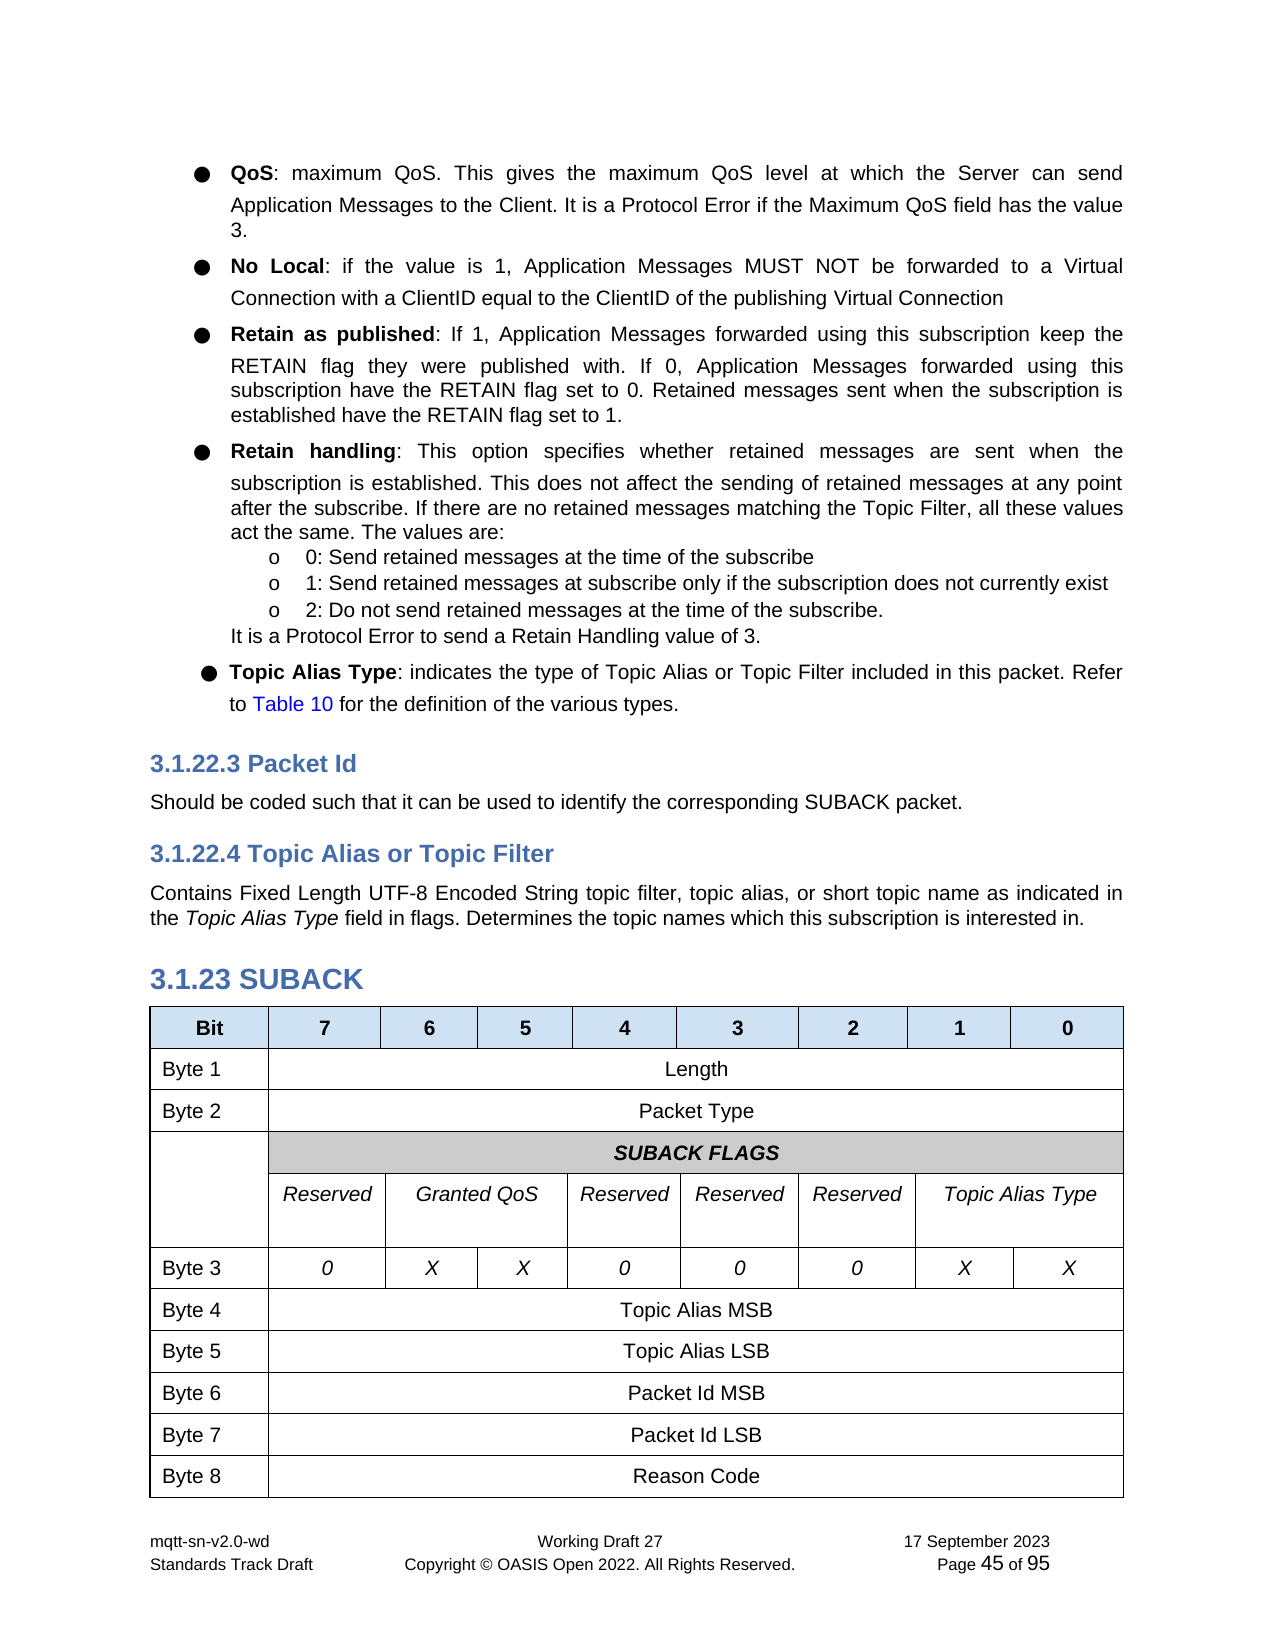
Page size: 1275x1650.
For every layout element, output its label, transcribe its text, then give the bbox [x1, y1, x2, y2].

table_cell Granted QoS [386, 1174, 567, 1247]
table_cell Byte 1 [151, 1049, 268, 1089]
table_cell Byte 4 [151, 1289, 268, 1330]
table_cell 0 [568, 1248, 680, 1288]
list Retain handling: This option specifies whether retained messages are sent when the subscription is established. This does not affect the sending of retained messages at any point after the subscribe. If there are no retained messages matching the Topic Filter, all these values act the same. The values are: [193, 427, 1124, 544]
text It is a Protocol Error to send a Retain Handling value of 3. [230, 624, 1124, 648]
table_cell X [916, 1248, 1013, 1288]
table_cell X [386, 1248, 477, 1288]
subtitle 3.1.23 SUBACK [150, 962, 1125, 995]
table_cell Topic Alias MSB [269, 1289, 1123, 1330]
table_cell Packet Id LSB [269, 1414, 1123, 1455]
table_cell X [1014, 1248, 1123, 1288]
table_cell Reserved [269, 1174, 385, 1247]
table_header Bit [151, 1007, 268, 1048]
list Retain as published: If 1, Application Messages forwarded using this subscription keep the RETAIN flag they were published with. If 0, Application Messages forwarded using this subscription have the RETAIN flag set to 0. Retained messages sent when the subscription is established have the RETAIN flag set to 1. [193, 310, 1124, 427]
table_header 0 [1011, 1007, 1123, 1048]
table_cell Length [269, 1049, 1123, 1089]
table_cell Reserved [568, 1174, 680, 1247]
table_cell [151, 1132, 268, 1247]
text Contains Fixed Length UTF-8 Encoded String topic filter, topic alias, or short topic name as indicated in the Topic Alias Type field in flags. Determines the topic names which this subscription is interested in. [150, 881, 1124, 929]
table_cell Byte 7 [151, 1414, 268, 1455]
list QoS: maximum QoS. This gives the maximum QoS level at which the Server can send Application Messages to the Client. It is a Protocol Error if the Maximum QoS field has the value 3. [193, 150, 1124, 242]
table_header 1 [908, 1007, 1010, 1048]
table_cell Packet Id MSB [269, 1373, 1123, 1413]
list 2: Do not send retained messages at the time of the subscribe. [268, 598, 1124, 623]
table_cell Byte 5 [151, 1331, 268, 1372]
table_cell 0 [681, 1248, 798, 1288]
table_cell X [478, 1248, 567, 1288]
table_cell 0 [269, 1248, 385, 1288]
list 1: Send retained messages at subscribe only if the subscription does not currently exist [268, 571, 1124, 597]
table_cell 0 [799, 1248, 915, 1288]
table_header 3 [677, 1007, 798, 1048]
table_cell Packet Type [269, 1090, 1123, 1131]
list 0: Send retained messages at the time of the subscribe [268, 544, 1124, 570]
table_header 2 [799, 1007, 907, 1048]
text Should be coded such that it can be used to identify the corresponding SUBACK packet. [150, 790, 1124, 814]
subtitle 3.1.22.3 Packet Id [150, 749, 1125, 777]
table_cell Reserved [681, 1174, 798, 1247]
table_cell Byte 8 [151, 1456, 268, 1497]
table_header 6 [381, 1007, 477, 1048]
table_header 4 [573, 1007, 676, 1048]
table_cell Topic Alias Type [916, 1174, 1123, 1247]
table_cell Byte 3 [151, 1248, 268, 1288]
table_header 5 [478, 1007, 572, 1048]
list No Local: if the value is 1, Application Messages MUST NOT be forwarded to a Virtual Connection with a ClientID equal to the ClientID of the publishing Virtual Connection [193, 242, 1124, 310]
table_cell Byte 2 [151, 1090, 268, 1131]
table_cell SUBACK FLAGS [269, 1132, 1123, 1173]
table_cell Topic Alias LSB [269, 1331, 1123, 1372]
table_cell Byte 6 [151, 1373, 268, 1413]
table_header 7 [269, 1007, 380, 1048]
table_cell Reserved [799, 1174, 915, 1247]
list Topic Alias Type: indicates the type of Topic Alias or Topic Filter included in this packet. Refer to Table 10 for the definition of the various types. [200, 649, 1124, 716]
table_cell Reason Code [269, 1456, 1123, 1497]
subtitle 3.1.22.4 Topic Alias or Topic Filter [150, 839, 1124, 868]
